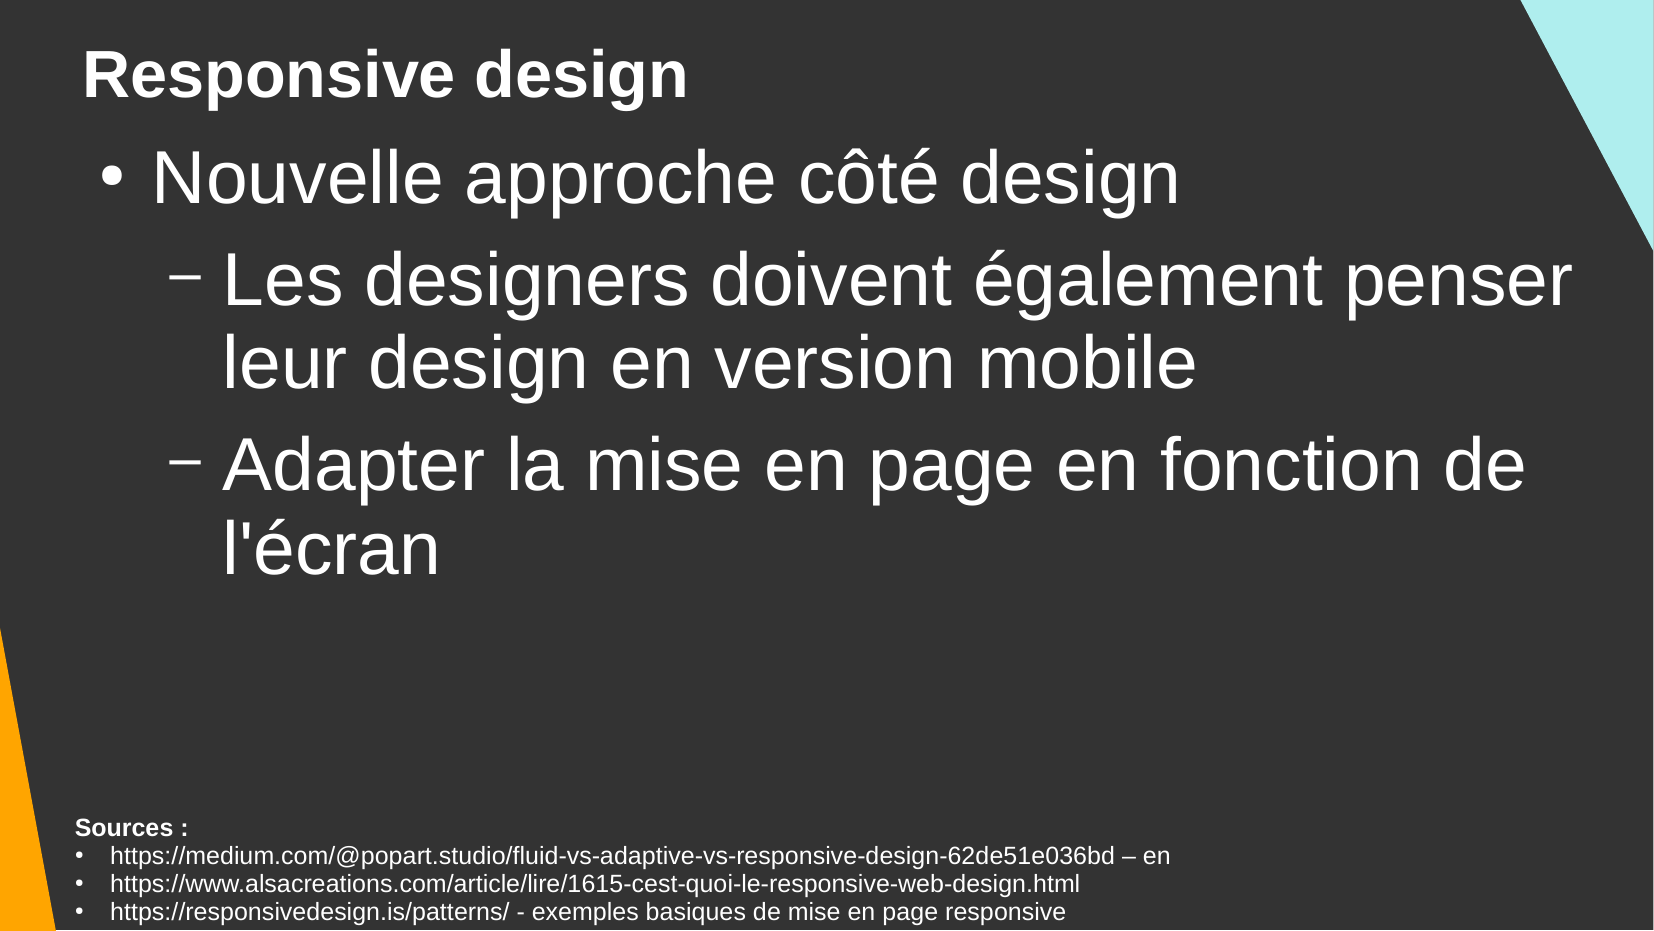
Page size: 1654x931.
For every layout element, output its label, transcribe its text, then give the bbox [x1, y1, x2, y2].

text_box [0, 627, 56, 931]
title Responsive design [82, 37, 1571, 114]
text_box Sources : https://medium.com/@popart.studio/fluid-vs-adaptive-vs-responsive-design-62de51e036bd – en https://www.alsacreations.com/article/lire/1615-cest-quoi-le-responsive-web-design.html https://responsivedesign.is/patterns/ - exemples basiques de mise en page responsive [60, 806, 1546, 931]
list Nouvelle approche côté design Les designers doivent également penser leur design en version mobile Adapter la mise en page en fonction de l'écran [80, 135, 1605, 736]
text_box [1520, 0, 1654, 253]
